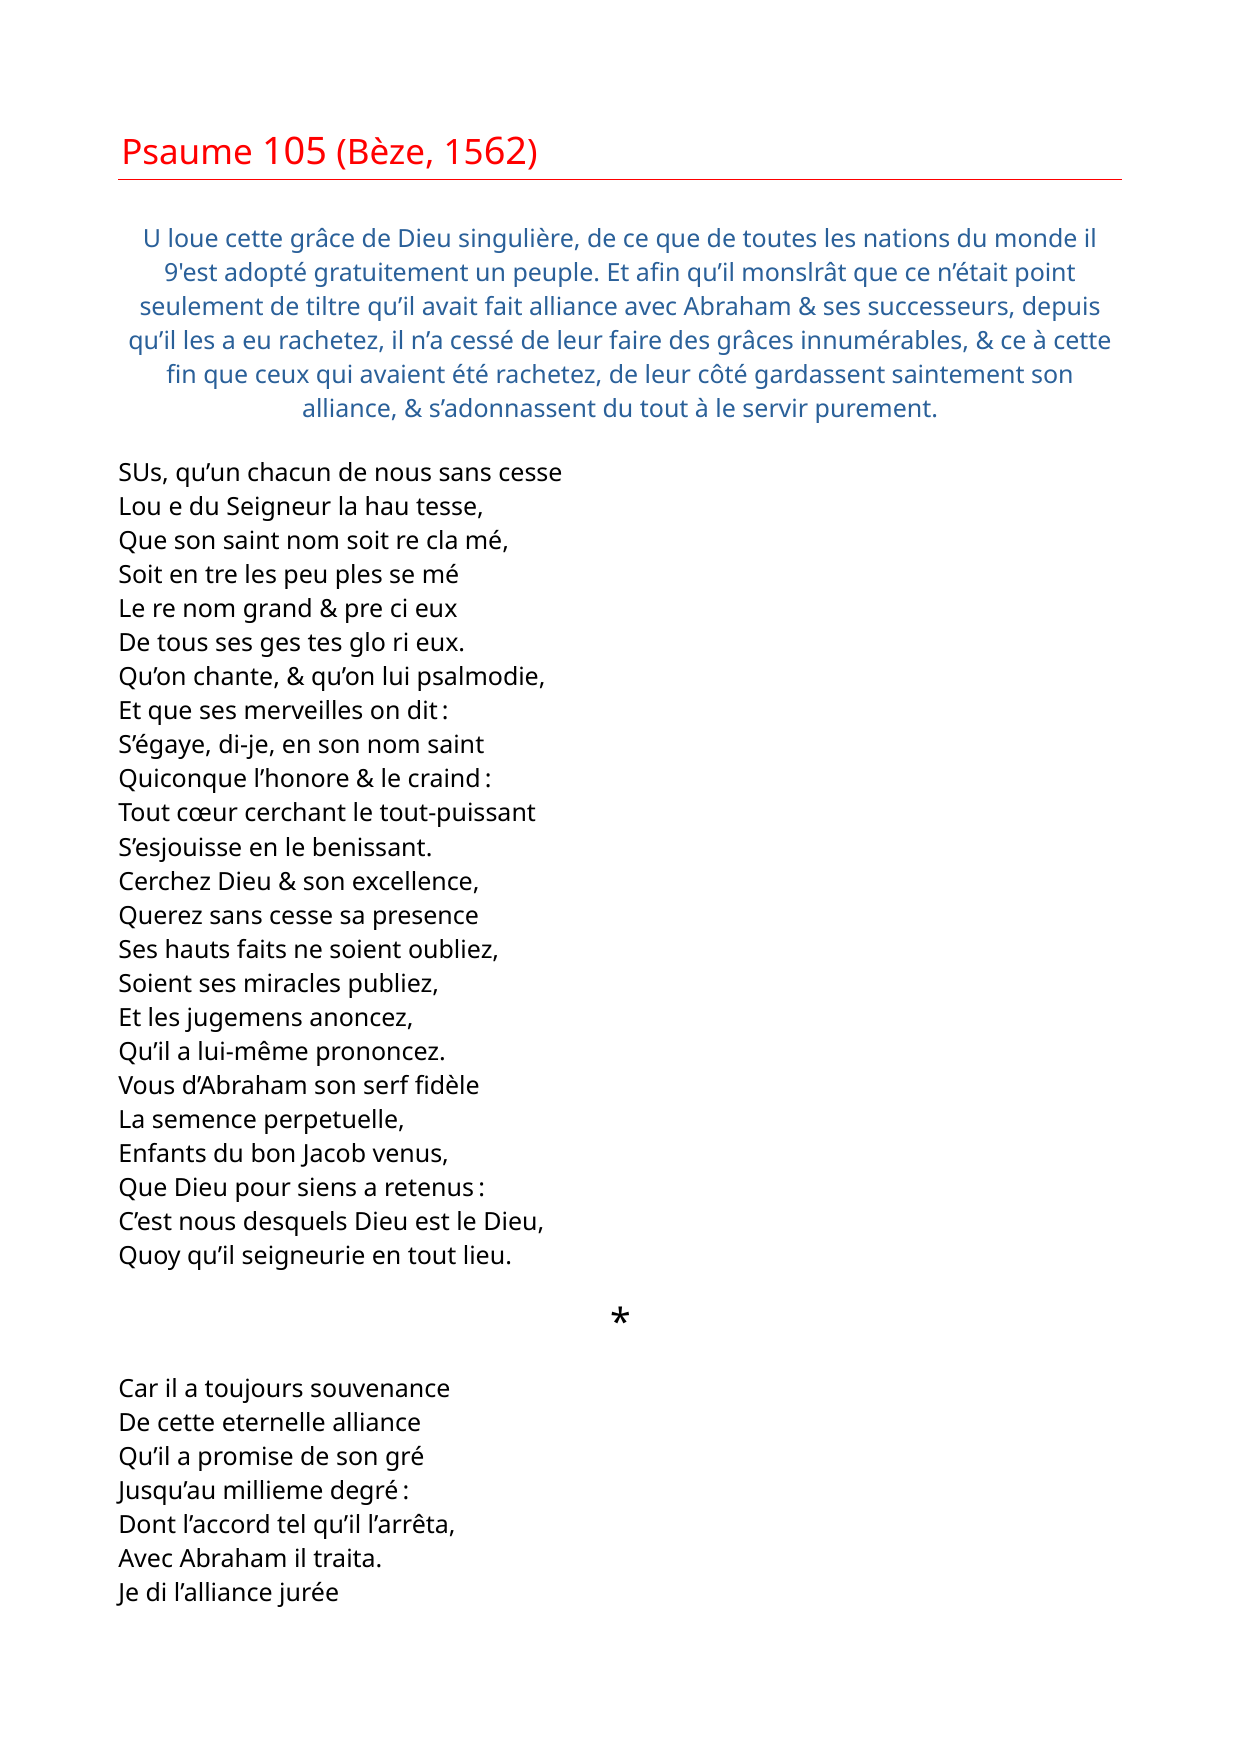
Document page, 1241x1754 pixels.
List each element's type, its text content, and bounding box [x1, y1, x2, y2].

text De tous ses ges tes glo ri eux. [118, 625, 1122, 659]
text Enfants du bon Jacob venus, [118, 1136, 1122, 1170]
subtitle Psaume 105 (Bèze, 1562) [118, 121, 1122, 179]
text Avec Abraham il traita. [118, 1541, 1122, 1575]
text * [118, 1296, 1122, 1347]
text Jusqu’au millieme degré : [118, 1472, 1122, 1507]
text Que son saint nom soit re cla mé, [118, 523, 1122, 557]
text Lou e du Seigneur la hau tesse, [118, 488, 1122, 523]
text La semence perpetuelle, [118, 1102, 1122, 1136]
text Et les jugemens anoncez, [118, 999, 1122, 1033]
text De cette eternelle alliance [118, 1404, 1122, 1438]
text C’est nous desquels Dieu est le Dieu, [118, 1204, 1122, 1238]
text Vous d’Abraham son serf fidèle [118, 1068, 1122, 1102]
text Que Dieu pour siens a retenus : [118, 1170, 1122, 1204]
text Dont l’accord tel qu’il l’arrêta, [118, 1507, 1122, 1541]
text Qu’on chante, & qu’on lui psalmodie, [118, 659, 1122, 693]
text Qu’il a promise de son gré [118, 1438, 1122, 1472]
text Querez sans cesse sa presence [118, 897, 1122, 931]
text Ses hauts faits ne soient oubliez, [118, 931, 1122, 965]
text S’égaye, di-je, en son nom saint [118, 727, 1122, 761]
text SUs, qu’un chacun de nous sans cesse [118, 454, 1122, 488]
text Je di l’alliance jurée [118, 1575, 1122, 1609]
text Soit en tre les peu ples se mé [118, 557, 1122, 591]
text Quiconque l’honore & le craind : [118, 761, 1122, 795]
text Et que ses merveilles on dit : [118, 693, 1122, 727]
text Tout cœur cerchant le tout-puissant [118, 795, 1122, 829]
text S’esjouisse en le benissant. [118, 829, 1122, 863]
text U loue cette grâce de Dieu singulière, de ce que de toutes les nations du monde il 9'est adopté gratuitement un peuple. Et afin qu’il monslrât que ce n’était point seulement de tiltre qu’il avait fait alliance avec Abraham & ses successeurs, depuis qu’il les a eu rachetez, il n’a cessé de leur faire des grâces innumérables, & ce à cette fin que ceux qui avaient été rachetez, de leur côté gardassent saintement son alliance, & s’adonnassent du tout à le servir purement. [118, 221, 1122, 425]
text Car il a toujours souvenance [118, 1370, 1122, 1404]
text Cerchez Dieu & son excellence, [118, 863, 1122, 897]
text Le re nom grand & pre ci eux [118, 591, 1122, 625]
text Qu’il a lui-même prononcez. [118, 1033, 1122, 1068]
text Quoy qu’il seigneurie en tout lieu. [118, 1238, 1122, 1272]
text Soient ses miracles publiez, [118, 965, 1122, 999]
